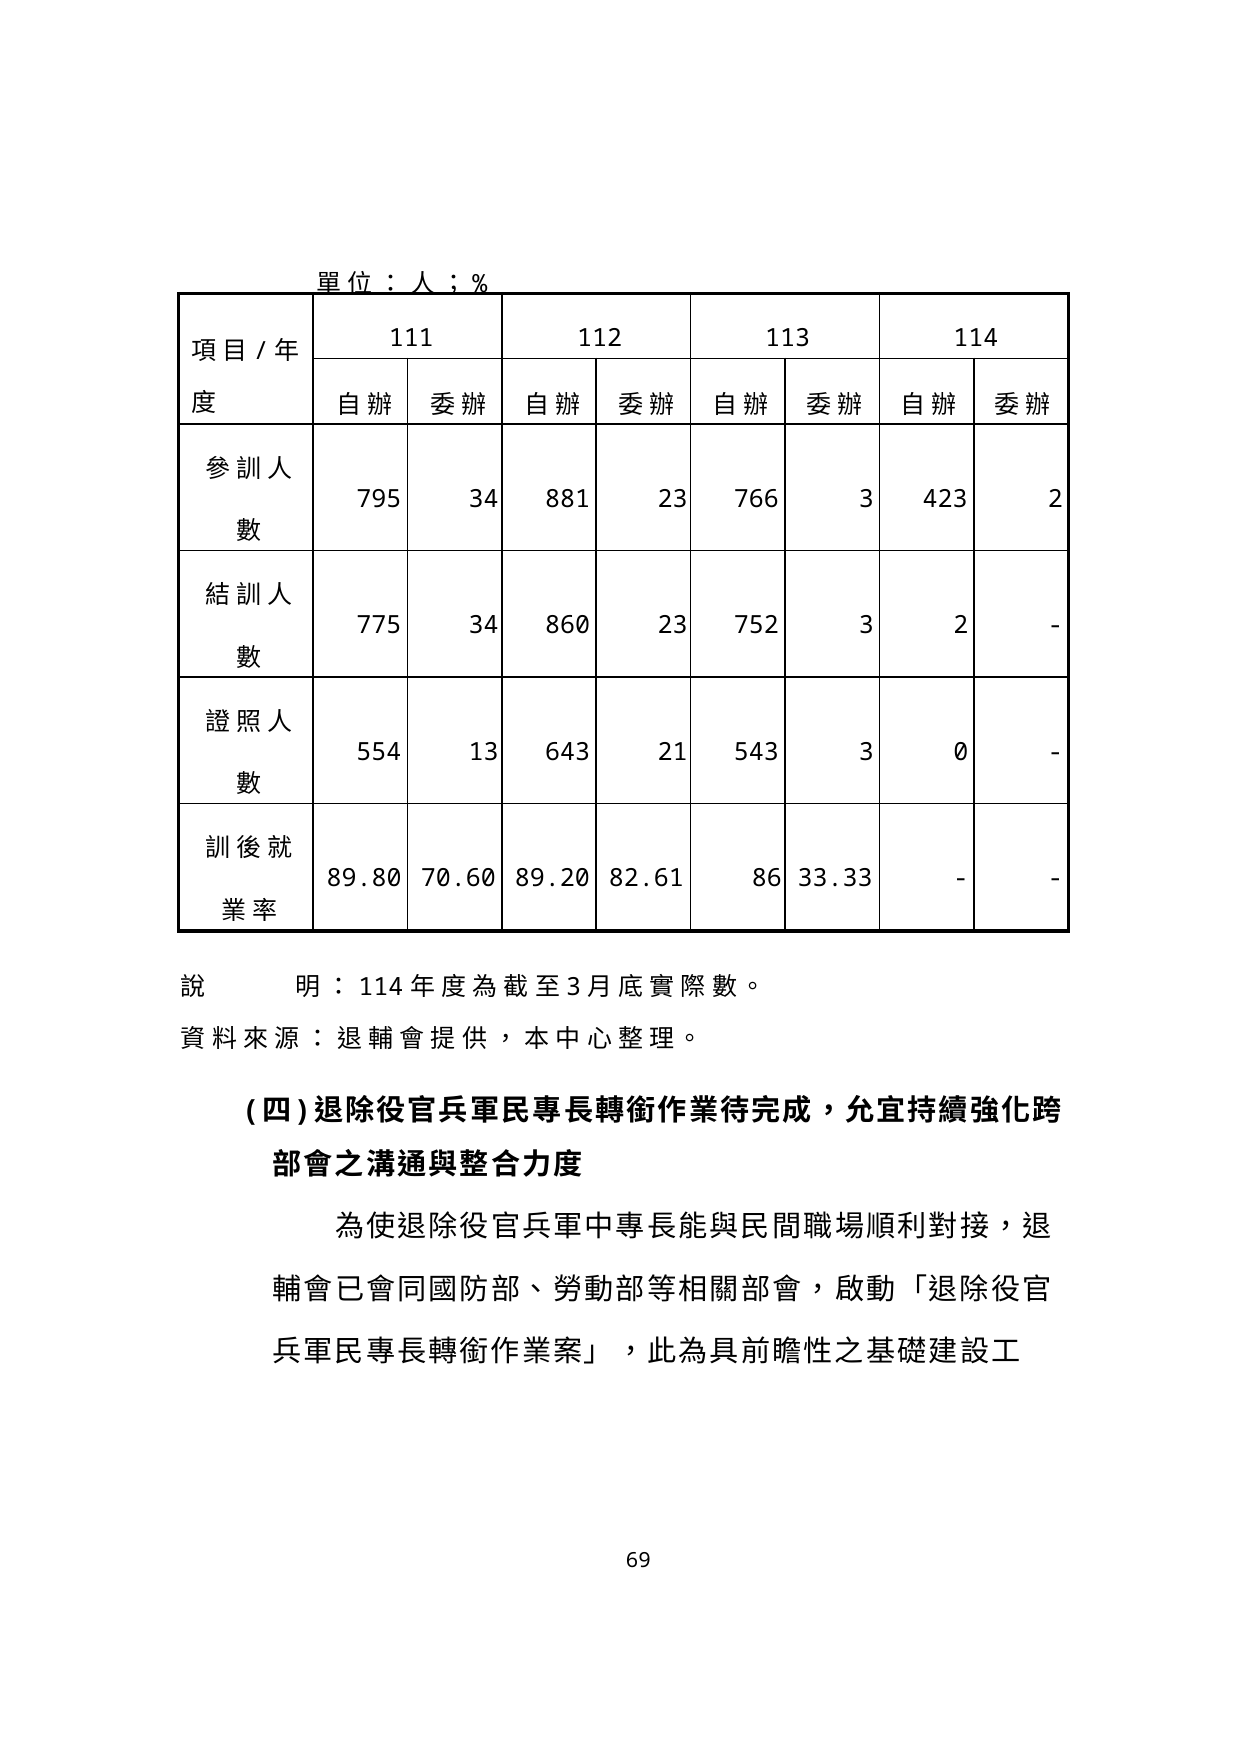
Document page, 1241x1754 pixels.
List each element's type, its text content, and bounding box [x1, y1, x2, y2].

table_cell 委辦 [786, 359, 879, 423]
table_cell 自辦 [314, 359, 407, 423]
table_cell 2 [975, 425, 1067, 549]
table_cell 證照人數 [180, 678, 312, 803]
table_cell 766 [691, 425, 784, 549]
table_cell 89.80 [314, 804, 407, 929]
table_cell 23 [597, 425, 690, 549]
table_cell 參訓人數 [180, 425, 312, 549]
table_cell 委辦 [408, 359, 501, 423]
table_cell 643 [503, 678, 595, 803]
text 為使退除役官兵軍中專長能與民間職場順利對接，退輔會已會同國防部、勞動部等相關部會，啟動「退除役官兵軍民專長轉銜作業案」，此為具前瞻性之基礎建設工作。 [266, 1182, 1063, 1370]
table_cell 795 [314, 425, 407, 549]
table_cell 自辦 [503, 359, 595, 423]
table_cell 89.20 [503, 804, 595, 929]
table_cell 23 [597, 551, 690, 676]
text 說 明：114年度為截至3月底實際數。 [171, 932, 1063, 995]
table_cell 3 [786, 425, 879, 549]
table_cell - [975, 678, 1067, 803]
table_cell 554 [314, 678, 407, 803]
table_cell 423 [880, 425, 973, 549]
table_cell 0 [880, 678, 973, 803]
text 單位：人；% [176, 229, 1068, 292]
table_cell 委辦 [597, 359, 690, 423]
table_cell 自辦 [880, 359, 973, 423]
table_cell 33.33 [786, 804, 879, 929]
table_cell - [880, 804, 973, 929]
table_cell 3 [786, 678, 879, 803]
table_cell 自辦 [691, 359, 784, 423]
text (四)退除役官兵軍民專長轉銜作業待完成，允宜持續強化跨部會之溝通與整合力度 [236, 1057, 1063, 1182]
text 資料來源：退輔會提供，本中心整理。 [171, 995, 1063, 1057]
table_header 項目/年度 [180, 295, 312, 423]
table_cell 860 [503, 551, 595, 676]
table_cell - [975, 551, 1067, 676]
table_cell - [975, 804, 1067, 929]
table_cell 82.61 [597, 804, 690, 929]
table_header 111 [314, 295, 501, 357]
table_cell 881 [503, 425, 595, 549]
table_cell 34 [408, 551, 501, 676]
table_cell 34 [408, 425, 501, 549]
table_cell 結訓人數 [180, 551, 312, 676]
table_cell 543 [691, 678, 784, 803]
table_cell 752 [691, 551, 784, 676]
table_header 114 [880, 295, 1067, 357]
table_cell 訓後就業率 [180, 804, 312, 929]
table_cell 13 [408, 678, 501, 803]
table_header 112 [503, 295, 690, 357]
table_cell 86 [691, 804, 784, 929]
table_cell 21 [597, 678, 690, 803]
table_cell 70.60 [408, 804, 501, 929]
table_cell 委辦 [975, 359, 1067, 423]
table_cell 775 [314, 551, 407, 676]
table_header 113 [691, 295, 879, 357]
table_cell 2 [880, 551, 973, 676]
table_cell 3 [786, 551, 879, 676]
